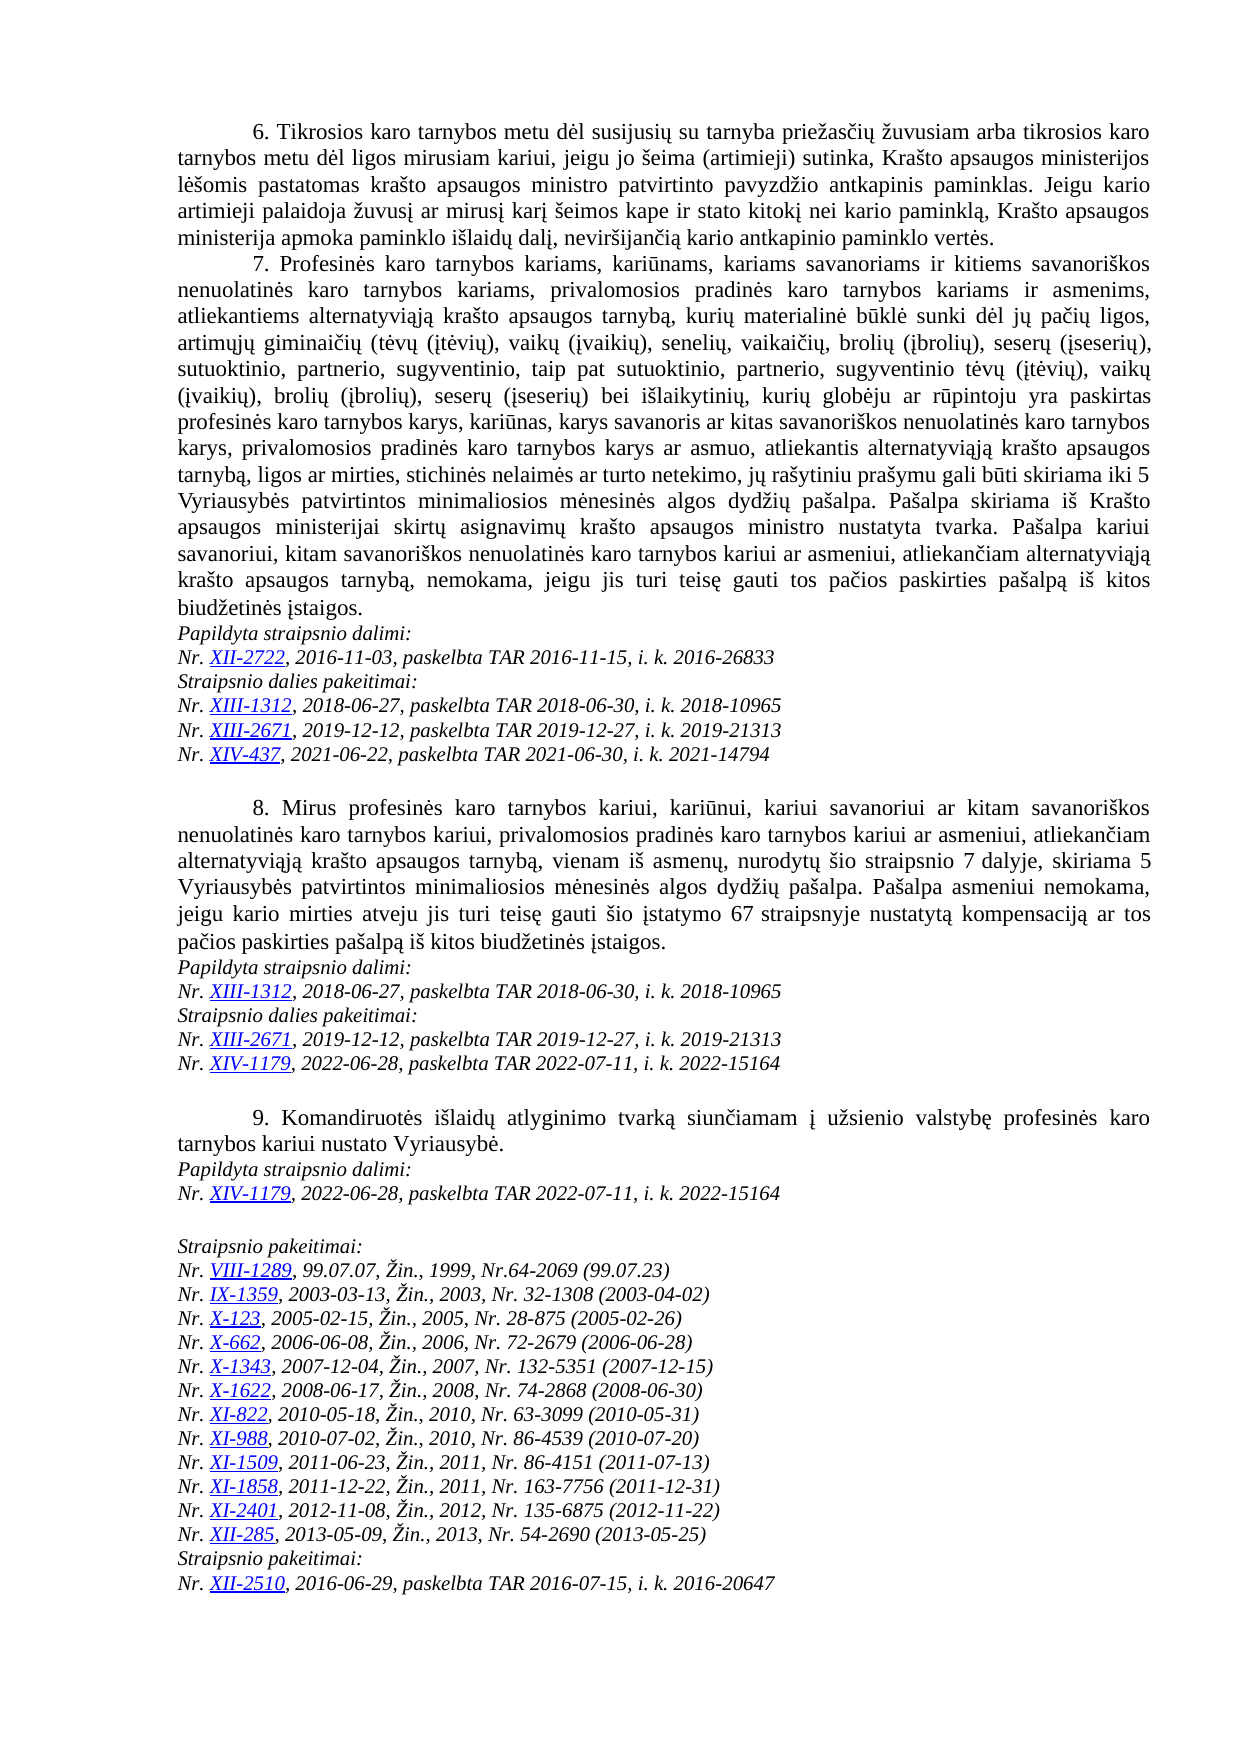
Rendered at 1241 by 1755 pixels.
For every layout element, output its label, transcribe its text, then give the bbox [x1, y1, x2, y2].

text Straipsnio pakeitimai: [177, 1546, 1152, 1570]
text Nr. XIV-437, 2021-06-22, paskelbta TAR 2021-06-30, i. k. 2021-14794 [177, 742, 1152, 766]
text Nr. XII-285, 2013-05-09, Žin., 2013, Nr. 54-2690 (2013-05-25) [177, 1522, 1152, 1546]
text Nr. XIII-1312, 2018-06-27, paskelbta TAR 2018-06-30, i. k. 2018-10965 [177, 693, 1152, 717]
text Nr. XI-2401, 2012-11-08, Žin., 2012, Nr. 135-6875 (2012-11-22) [177, 1498, 1152, 1522]
text Nr. X-1622, 2008-06-17, Žin., 2008, Nr. 74-2868 (2008-06-30) [177, 1378, 1152, 1402]
text Papildyta straipsnio dalimi: [177, 955, 1152, 979]
text Nr. XII-2510, 2016-06-29, paskelbta TAR 2016-07-15, i. k. 2016-20647 [177, 1570, 1152, 1594]
text 7. Profesinės karo tarnybos kariams, kariūnams, kariams savanoriams ir kitiems savanoriškos nenuolatinės karo tarnybos kariams, privalomosios pradinės karo tarnybos kariams ir asmenims, atliekantiems alternatyviąją krašto apsaugos tarnybą, kurių materialinė būklė sunki dėl jų pačių ligos, artimųjų giminaičių (tėvų (įtėvių), vaikų (įvaikių), senelių, vaikaičių, brolių (įbrolių), seserų (įseserių), sutuoktinio, partnerio, sugyventinio, taip pat sutuoktinio, partnerio, sugyventinio tėvų (įtėvių), vaikų (įvaikių), brolių (įbrolių), seserų (įseserių) bei išlaikytinių, kurių globėju ar rūpintoju yra paskirtas profesinės karo tarnybos karys, kariūnas, karys savanoris ar kitas savanoriškos nenuolatinės karo tarnybos karys, privalomosios pradinės karo tarnybos karys ar asmuo, atliekantis alternatyviąją krašto apsaugos tarnybą, ligos ar mirties, stichinės nelaimės ar turto netekimo, jų rašytiniu prašymu gali būti skiriama iki 5 Vyriausybės patvirtintos minimaliosios mėnesinės algos dydžių pašalpa. Pašalpa skiriama iš Krašto apsaugos ministerijai skirtų asignavimų krašto apsaugos ministro nustatyta tvarka. Pašalpa kariui savanoriui, kitam savanoriškos nenuolatinės karo tarnybos kariui ar asmeniui, atliekančiam alternatyviąją krašto apsaugos tarnybą, nemokama, jeigu jis turi teisę gauti tos pačios paskirties pašalpą iš kitos biudžetinės įstaigos. [177, 250, 1152, 621]
text 6. Tikrosios karo tarnybos metu dėl susijusių su tarnyba priežasčių žuvusiam arba tikrosios karo tarnybos metu dėl ligos mirusiam kariui, jeigu jo šeima (artimieji) sutinka, Krašto apsaugos ministerijos lėšomis pastatomas krašto apsaugos ministro patvirtinto pavyzdžio antkapinis paminklas. Jeigu kario artimieji palaidoja žuvusį ar mirusį karį šeimos kape ir stato kitokį nei kario paminklą, Krašto apsaugos ministerija apmoka paminklo išlaidų dalį, neviršijančią kario antkapinio paminklo vertės. [177, 118, 1152, 250]
text Nr. XIV-1179, 2022-06-28, paskelbta TAR 2022-07-11, i. k. 2022-15164 [177, 1051, 1152, 1075]
text Nr. IX-1359, 2003-03-13, Žin., 2003, Nr. 32-1308 (2003-04-02) [177, 1282, 1152, 1306]
text Nr. XI-822, 2010-05-18, Žin., 2010, Nr. 63-3099 (2010-05-31) [177, 1402, 1152, 1426]
text Nr. X-123, 2005-02-15, Žin., 2005, Nr. 28-875 (2005-02-26) [177, 1306, 1152, 1330]
text Nr. XIII-1312, 2018-06-27, paskelbta TAR 2018-06-30, i. k. 2018-10965 [177, 979, 1152, 1003]
text Papildyta straipsnio dalimi: [177, 621, 1152, 645]
text Nr. XI-1509, 2011-06-23, Žin., 2011, Nr. 86-4151 (2011-07-13) [177, 1450, 1152, 1474]
text Nr. X-662, 2006-06-08, Žin., 2006, Nr. 72-2679 (2006-06-28) [177, 1330, 1152, 1354]
text Nr. VIII-1289, 99.07.07, Žin., 1999, Nr.64-2069 (99.07.23) [177, 1258, 1152, 1282]
text Straipsnio dalies pakeitimai: [177, 669, 1152, 693]
text 9. Komandiruotės išlaidų atlyginimo tvarką siunčiamam į užsienio valstybę profesinės karo tarnybos kariui nustato Vyriausybė. [177, 1104, 1152, 1157]
text Straipsnio dalies pakeitimai: [177, 1003, 1152, 1027]
text Nr. XIII-2671, 2019-12-12, paskelbta TAR 2019-12-27, i. k. 2019-21313 [177, 717, 1152, 742]
text 8. Mirus profesinės karo tarnybos kariui, kariūnui, kariui savanoriui ar kitam savanoriškos nenuolatinės karo tarnybos kariui, privalomosios pradinės karo tarnybos kariui ar asmeniui, atliekančiam alternatyviąją krašto apsaugos tarnybą, vienam iš asmenų, nurodytų šio straipsnio 7 dalyje, skiriama 5 Vyriausybės patvirtintos minimaliosios mėnesinės algos dydžių pašalpa. Pašalpa asmeniui nemokama, jeigu kario mirties atveju jis turi teisę gauti šio įstatymo 67 straipsnyje nustatytą kompensaciją ar tos pačios paskirties pašalpą iš kitos biudžetinės įstaigos. [177, 794, 1152, 955]
text Nr. XI-988, 2010-07-02, Žin., 2010, Nr. 86-4539 (2010-07-20) [177, 1426, 1152, 1450]
text Nr. XII-2722, 2016-11-03, paskelbta TAR 2016-11-15, i. k. 2016-26833 [177, 645, 1152, 669]
text Nr. XI-1858, 2011-12-22, Žin., 2011, Nr. 163-7756 (2011-12-31) [177, 1474, 1152, 1498]
text Papildyta straipsnio dalimi: [177, 1157, 1152, 1181]
text Nr. X-1343, 2007-12-04, Žin., 2007, Nr. 132-5351 (2007-12-15) [177, 1354, 1152, 1378]
text Nr. XIV-1179, 2022-06-28, paskelbta TAR 2022-07-11, i. k. 2022-15164 [177, 1181, 1152, 1205]
text Straipsnio pakeitimai: [177, 1233, 1152, 1258]
text Nr. XIII-2671, 2019-12-12, paskelbta TAR 2019-12-27, i. k. 2019-21313 [177, 1027, 1152, 1051]
